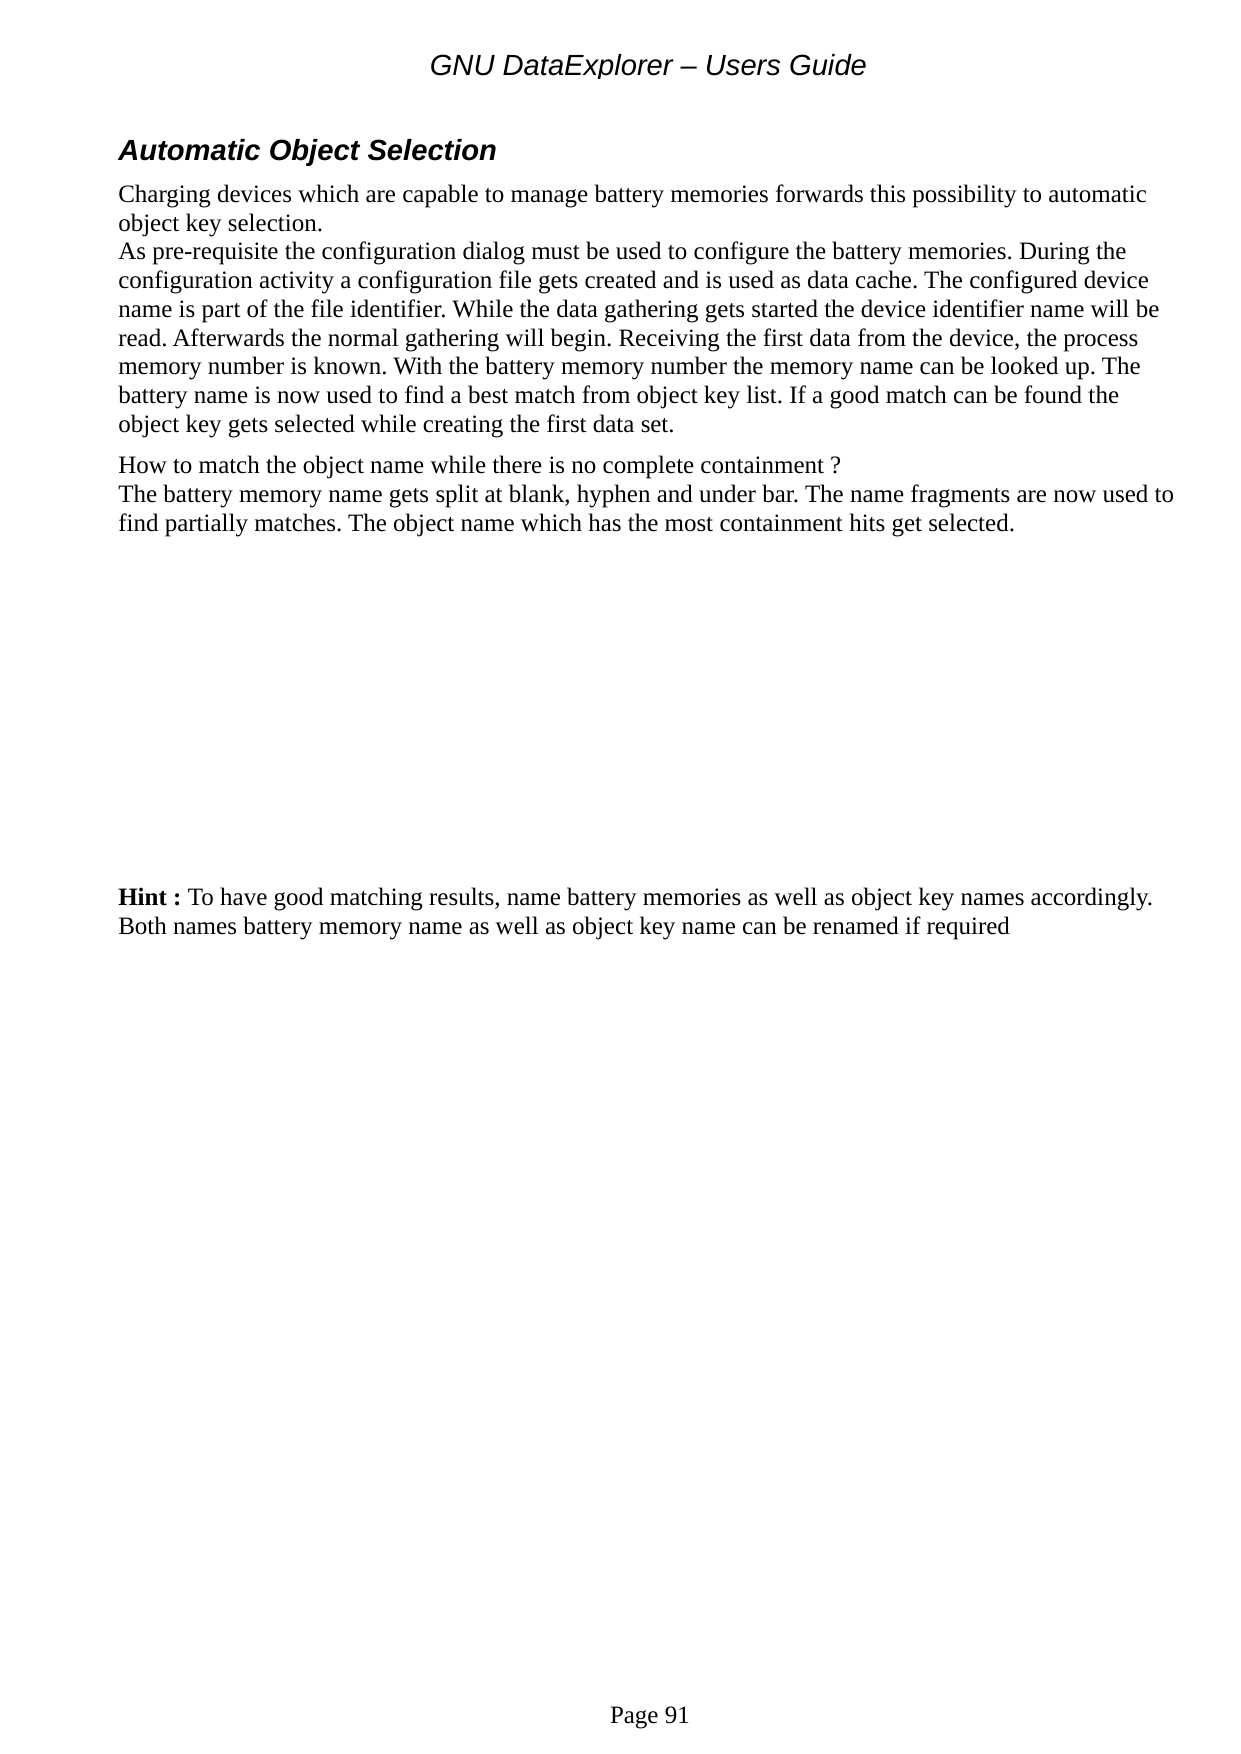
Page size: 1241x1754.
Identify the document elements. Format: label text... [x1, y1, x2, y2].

text Hint : To have good matching results, name battery memories as well as object key names accordingly. Both names battery memory name as well as object key name can be renamed if required [118, 882, 1181, 940]
text How to match the object name while there is no complete containment ? The battery memory name gets split at blank, hyphen and under bar. The name fragments are now used to find partially matches. The object name which has the most containment hits get selected. [118, 450, 1181, 536]
text Charging devices which are capable to manage battery memories forwards this possibility to automatic object key selection. As pre-requisite the configuration dialog must be used to configure the battery memories. During the configuration activity a configuration file gets created and is used as data cache. The configured device name is part of the file identifier. While the data gathering gets started the device identifier name will be read. Afterwards the normal gathering will begin. Receiving the first data from the device, the process memory number is known. With the battery memory number the memory name can be looked up. The battery name is now used to find a best match from object key list. If a good match can be found the object key gets selected while creating the first data set. [118, 179, 1181, 438]
subtitle Automatic Object Selection [118, 133, 1181, 166]
